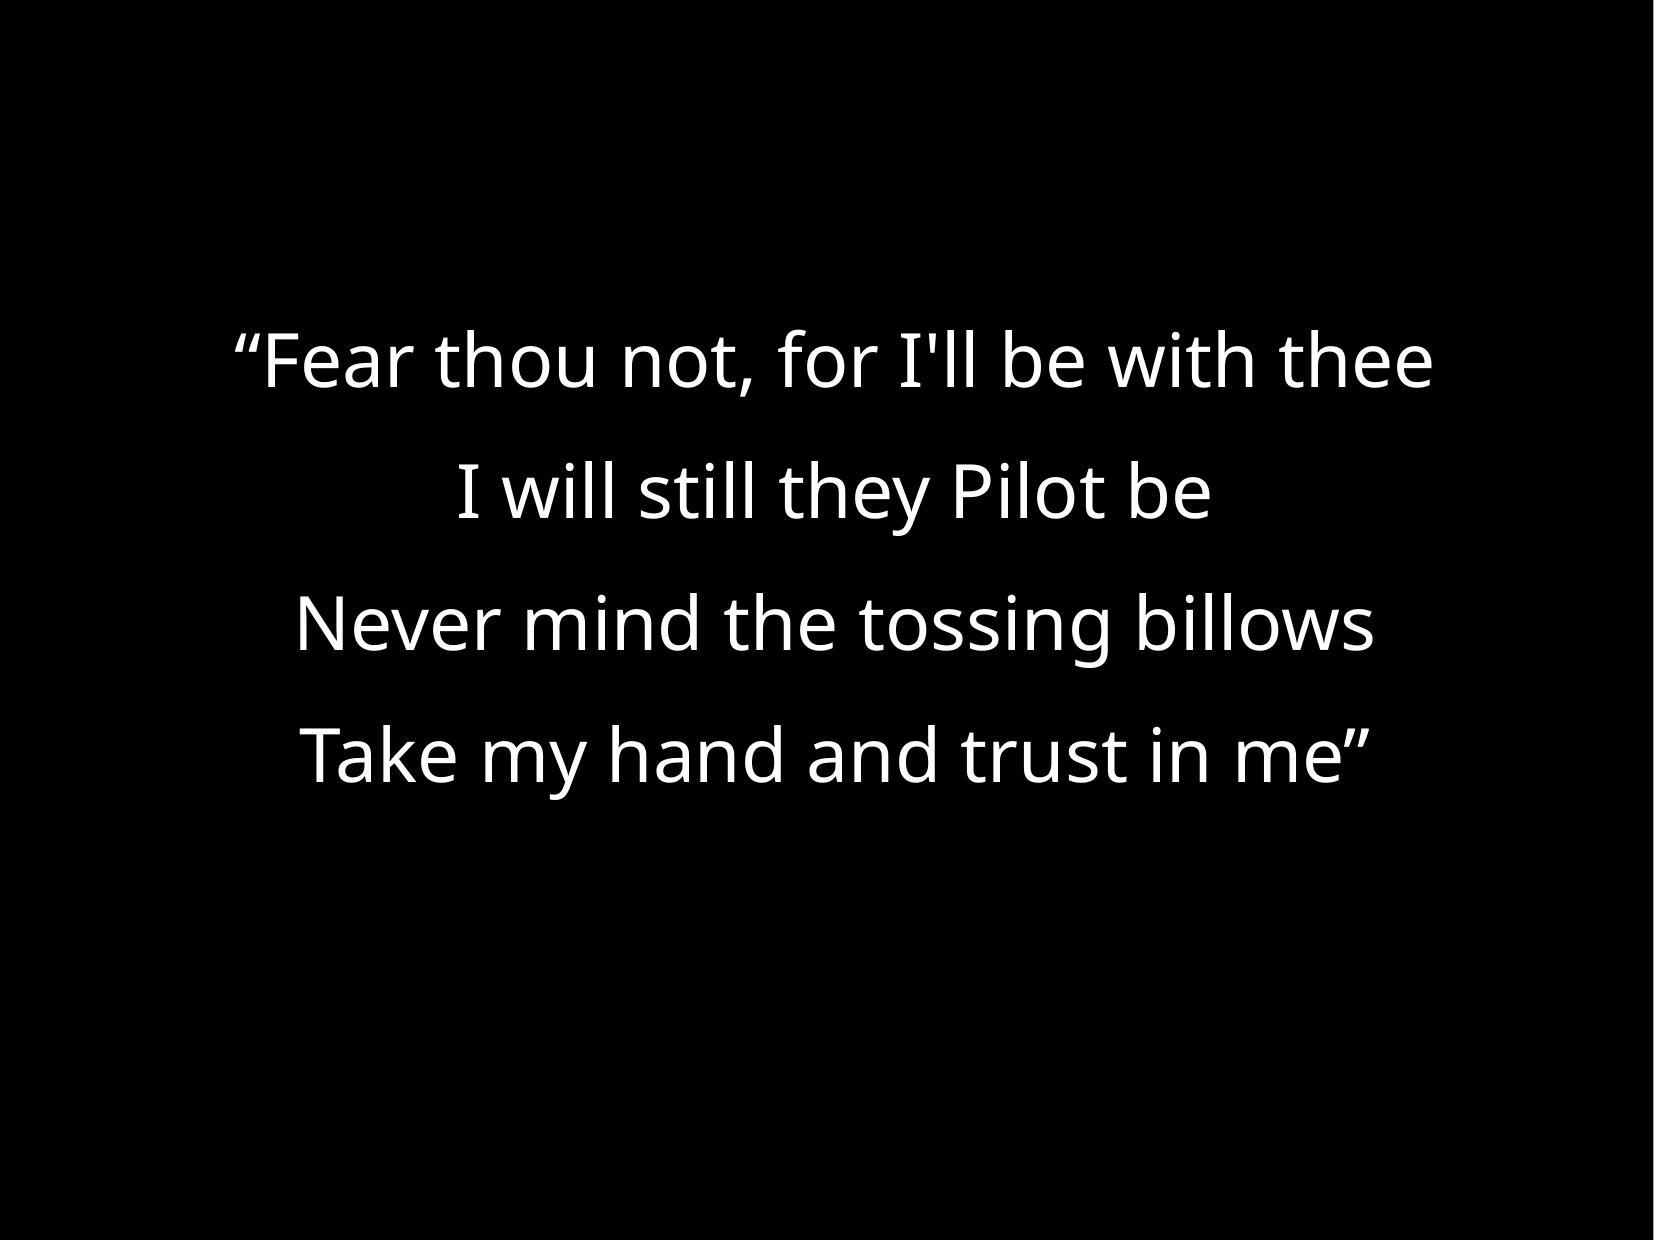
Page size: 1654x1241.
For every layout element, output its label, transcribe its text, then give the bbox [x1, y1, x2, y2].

list “Fear thou not, for I'll be with thee I will still they Pilot be Never mind the tossing billows Take my hand and trust in me” [0, 307, 1654, 1027]
